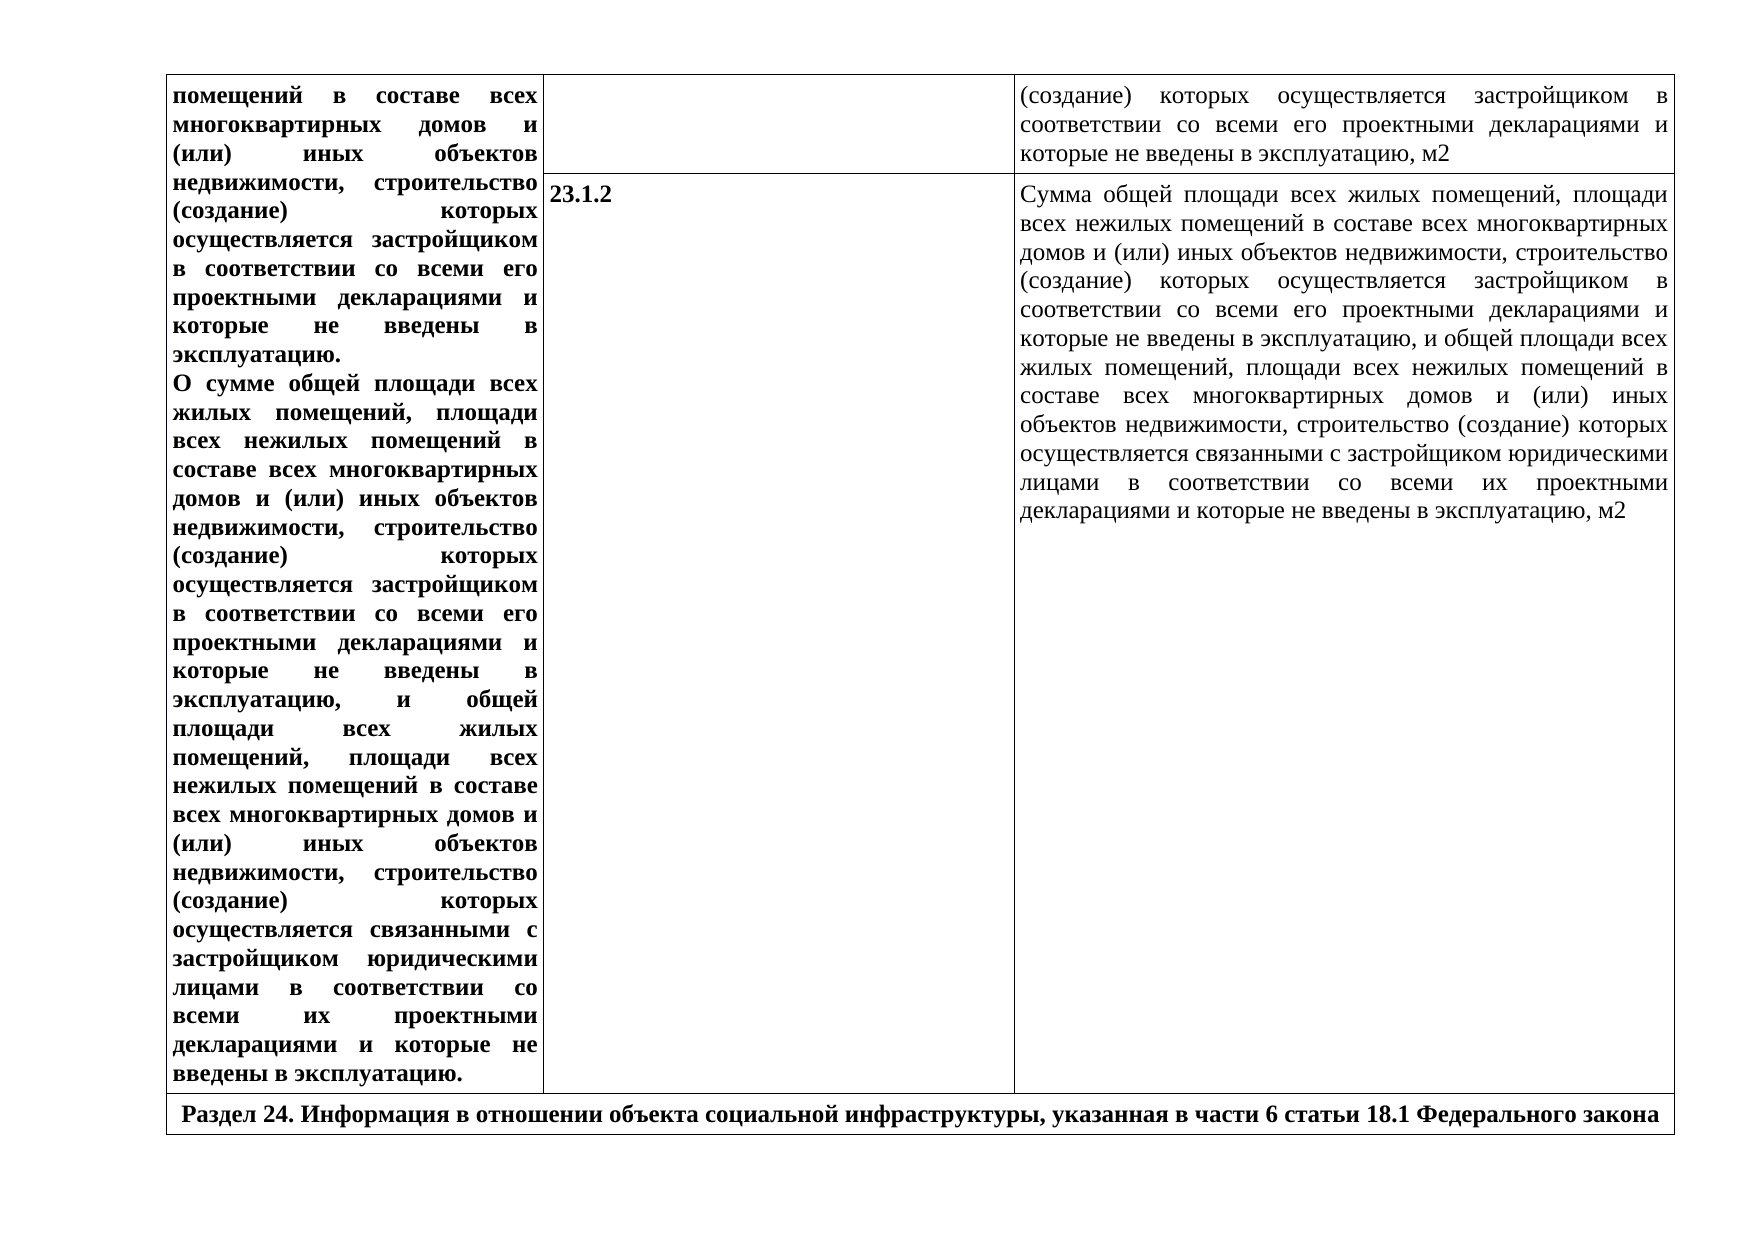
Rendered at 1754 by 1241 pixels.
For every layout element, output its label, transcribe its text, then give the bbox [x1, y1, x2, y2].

table_cell помещений в составе всех многоквартирных домов и (или) иных объектов недвижимости, строительство (создание) которых осуществляется застройщиком в соответствии со всеми его проектными декларациями и которые не введены в эксплуатацию. О сумме общей площади всех жилых помещений, площади всех нежилых помещений в составе всех многоквартирных домов и (или) иных объектов недвижимости, строительство (создание) которых осуществляется застройщиком в соответствии со всеми его проектными декларациями и которые не введены в эксплуатацию, и общей площади всех жилых помещений, площади всех нежилых помещений в составе всех многоквартирных домов и (или) иных объектов недвижимости, строительство (создание) которых осуществляется связанными с застройщиком юридическими лицами в соответствии со всеми их проектными декларациями и которые не введены в эксплуатацию. [167, 75, 543, 1093]
table_cell (создание) которых осуществляется застройщиком в соответствии со всеми его проектными декларациями и которые не введены в эксплуатацию, м2 [1015, 75, 1674, 173]
table_cell [544, 75, 1014, 173]
table_cell 23.1.2 [544, 174, 1014, 1093]
table_cell Сумма общей площади всех жилых помещений, площади всех нежилых помещений в составе всех многоквартирных домов и (или) иных объектов недвижимости, строительство (создание) которых осуществляется застройщиком в соответствии со всеми его проектными декларациями и которые не введены в эксплуатацию, и общей площади всех жилых помещений, площади всех нежилых помещений в составе всех многоквартирных домов и (или) иных объектов недвижимости, строительство (создание) которых осуществляется связанными с застройщиком юридическими лицами в соответствии со всеми их проектными декларациями и которые не введены в эксплуатацию, м2 [1015, 174, 1674, 1093]
table_cell Раздел 24. Информация в отношении объекта социальной инфраструктуры, указанная в части 6 статьи 18.1 Федерального закона [167, 1094, 1674, 1134]
